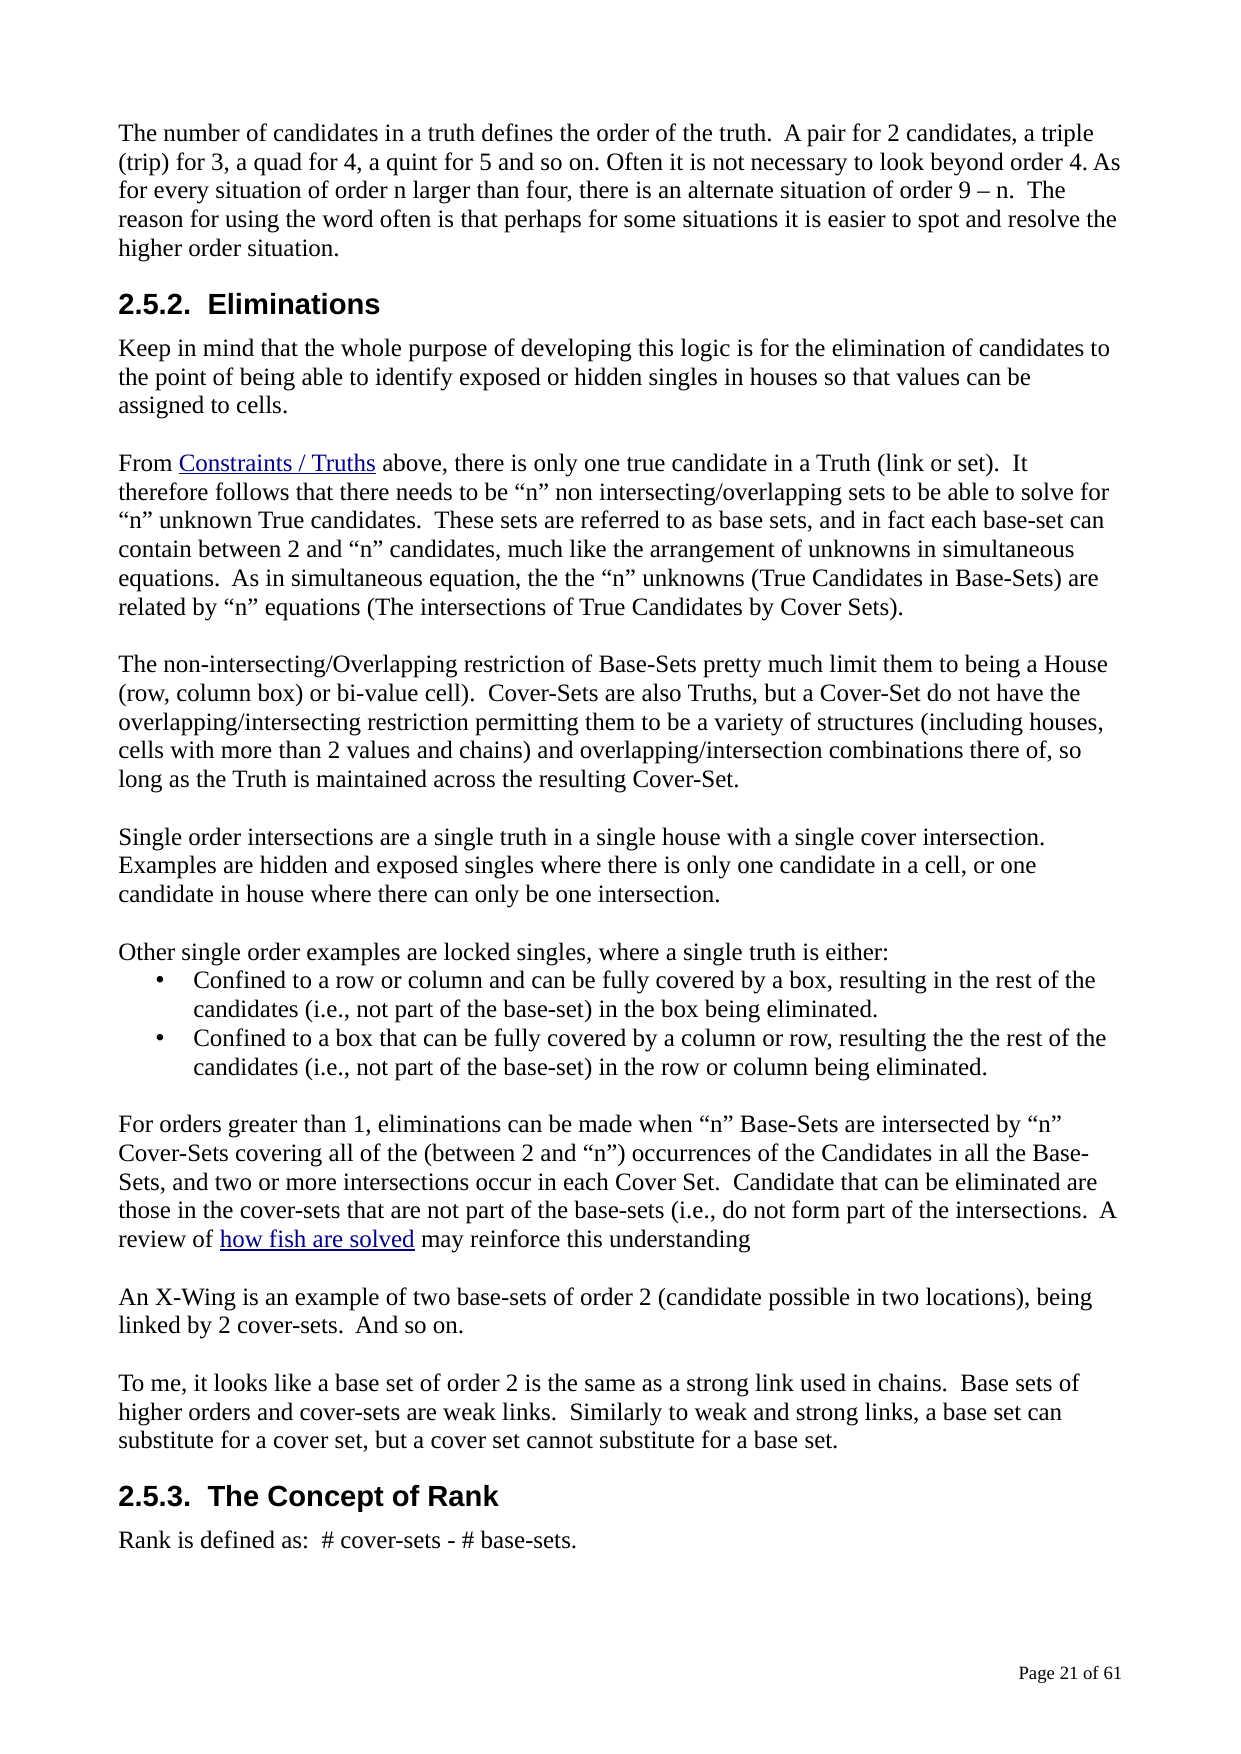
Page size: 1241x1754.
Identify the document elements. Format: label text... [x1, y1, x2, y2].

list Confined to a row or column and can be fully covered by a box, resulting in the rest of the candidates (i.e., not part of the base-set) in the box being eliminated. [156, 965, 1122, 1023]
list The number of candidates in a truth defines the order of the truth. A pair for 2 candidates, a triple (trip) for 3, a quad for 4, a quint for 5 and so on. Often it is not necessary to look beyond order 4. As for every situation of order n larger than four, there is an alternate situation of order 9 – n. The reason for using the word often is that perhaps for some situations it is easier to spot and resolve the higher order situation. [118, 118, 1122, 262]
text To me, it looks like a base set of order 2 is the same as a strong link used in chains. Base sets of higher orders and cover-sets are weak links. Similarly to weak and strong links, a base set can substitute for a cover set, but a cover set cannot substitute for a base set. [118, 1368, 1122, 1454]
text Other single order examples are locked singles, where a single truth is either: [118, 937, 1122, 965]
text Keep in mind that the whole purpose of developing this logic is for the elimination of candidates to the point of being able to identify exposed or hidden singles in houses so that values can be assigned to cells. [118, 333, 1122, 419]
text Rank is defined as: # cover-sets - # base-sets. [118, 1525, 1122, 1554]
text An X-Wing is an example of two base-sets of order 2 (candidate possible in two locations), being linked by 2 cover-sets. And so on. [118, 1282, 1122, 1339]
text For orders greater than 1, eliminations can be made when “n” Base-Sets are intersected by “n” Cover-Sets covering all of the (between 2 and “n”) occurrences of the Candidates in all the Base-Sets, and two or more intersections occur in each Cover Set. Candidate that can be eliminated are those in the cover-sets that are not part of the base-sets (i.e., do not form part of the intersections. A review of how fish are solved may reinforce this understanding [118, 1109, 1122, 1253]
subtitle The Concept of Rank [118, 1479, 1122, 1513]
subtitle Eliminations [118, 287, 1122, 320]
text The non-intersecting/Overlapping restriction of Base-Sets pretty much limit them to being a House (row, column box) or bi-value cell). Cover-Sets are also Truths, but a Cover-Set do not have the overlapping/intersecting restriction permitting them to be a variety of structures (including houses, cells with more than 2 values and chains) and overlapping/intersection combinations there of, so long as the Truth is maintained across the resulting Cover-Set. [118, 649, 1122, 793]
list Confined to a box that can be fully covered by a column or row, resulting the the rest of the candidates (i.e., not part of the base-set) in the row or column being eliminated. [156, 1023, 1122, 1080]
text From Constraints / Truths above, there is only one true candidate in a Truth (link or set). It therefore follows that there needs to be “n” non intersecting/overlapping sets to be able to solve for “n” unknown True candidates. These sets are referred to as base sets, and in fact each base-set can contain between 2 and “n” candidates, much like the arrangement of unknowns in simultaneous equations. As in simultaneous equation, the the “n” unknowns (True Candidates in Base-Sets) are related by “n” equations (The intersections of True Candidates by Cover Sets). [118, 448, 1122, 620]
text Single order intersections are a single truth in a single house with a single cover intersection. Examples are hidden and exposed singles where there is only one candidate in a cell, or one candidate in house where there can only be one intersection. [118, 822, 1122, 908]
